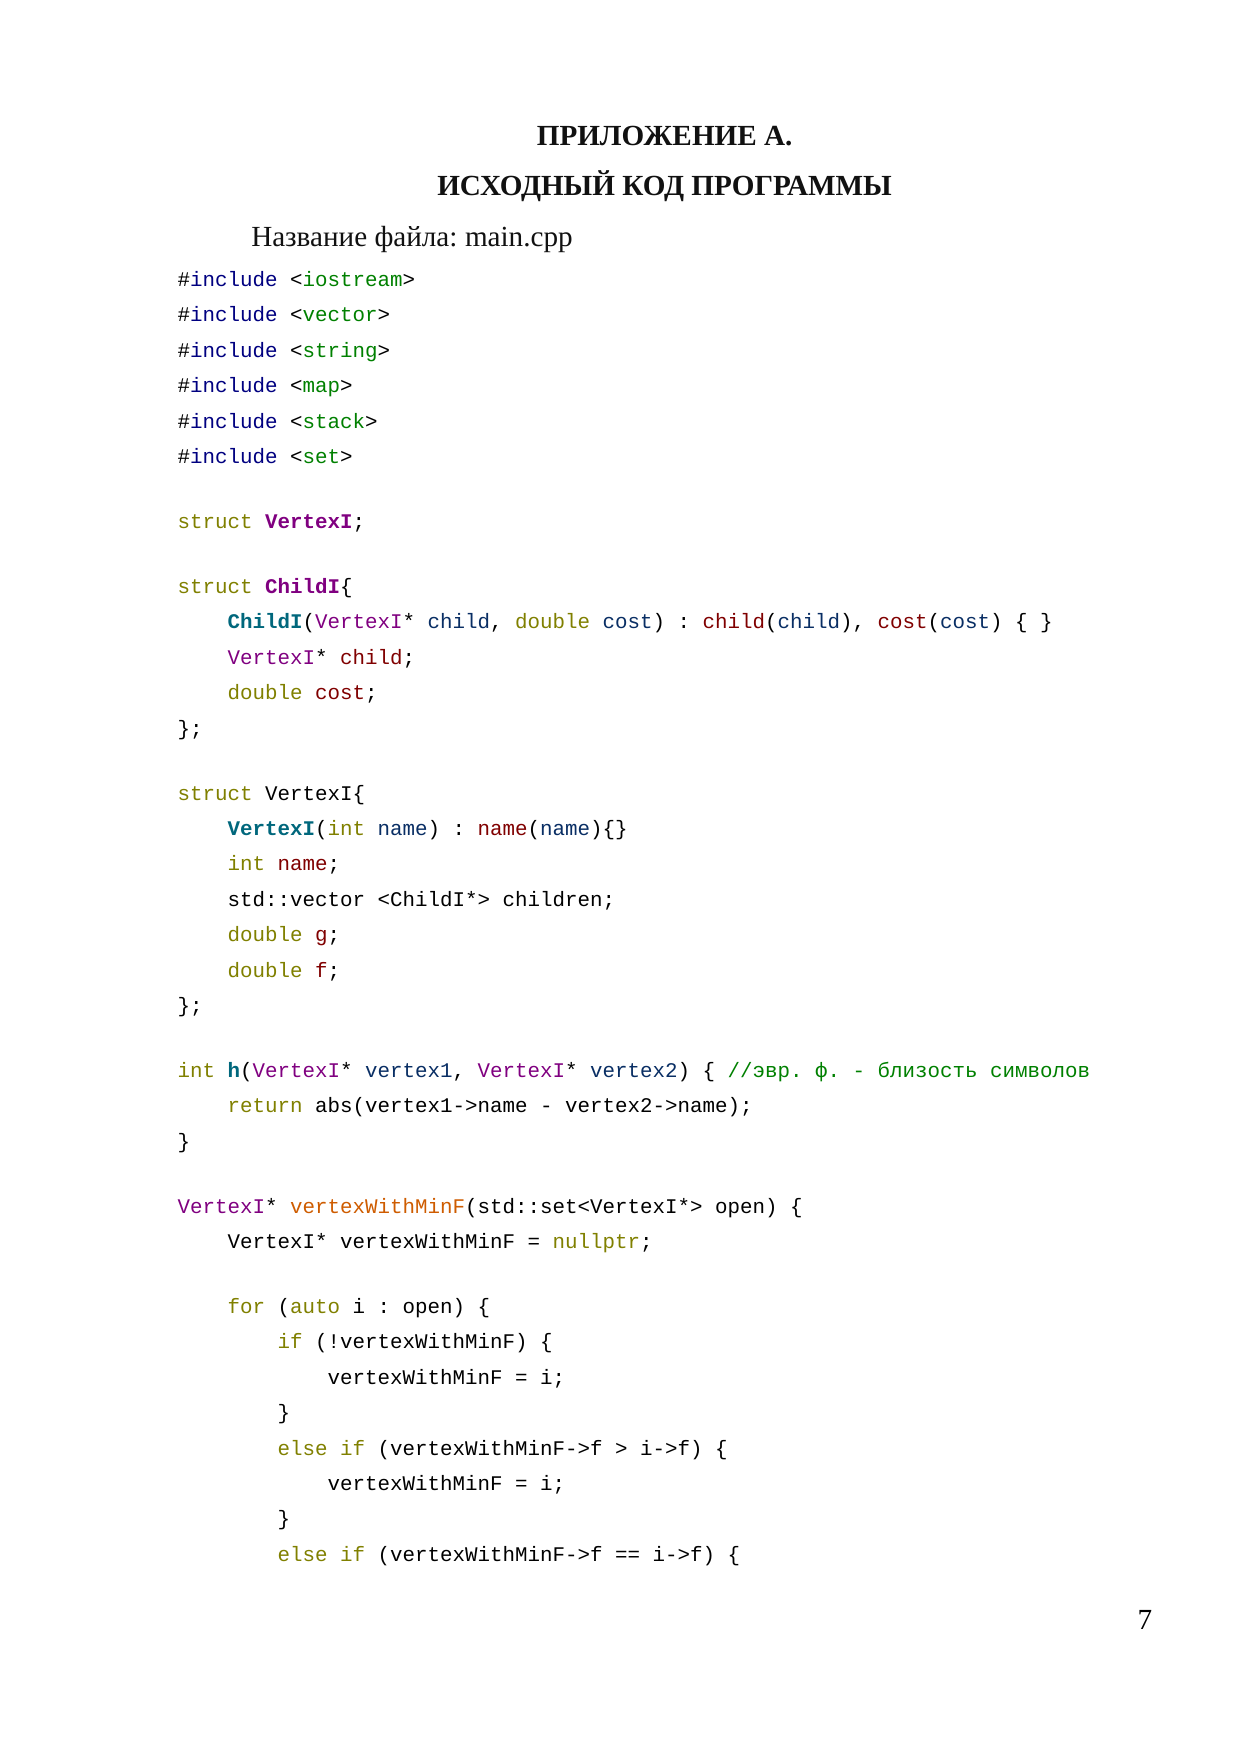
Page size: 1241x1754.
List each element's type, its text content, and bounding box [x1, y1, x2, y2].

text #include <iostream> [177, 269, 1152, 293]
text double cost; [177, 682, 1152, 706]
text return abs(vertex1->name - vertex2->name); [177, 1095, 1152, 1119]
text } [177, 1131, 1152, 1154]
text VertexI(int name) : name(name){} [177, 818, 1152, 842]
text if (!vertexWithMinF) { [177, 1331, 1152, 1355]
text VertexI* child; [177, 647, 1152, 670]
text #include <stack> [177, 411, 1152, 434]
text vertexWithMinF = i; [177, 1367, 1152, 1390]
text VertexI* vertexWithMinF = nullptr; [177, 1231, 1152, 1255]
text Название файла: main.cpp [177, 219, 1152, 252]
text #include <set> [177, 446, 1152, 470]
text else if (vertexWithMinF->f > i->f) { [177, 1438, 1152, 1461]
text else if (vertexWithMinF->f == i->f) { [177, 1544, 1152, 1567]
text double g; [177, 924, 1152, 948]
text }; [177, 718, 1152, 741]
subtitle Приложение А. Исходный код программы [177, 118, 1152, 202]
text int h(VertexI* vertex1, VertexI* vertex2) { //эвр. ф. - близость символов [177, 1060, 1152, 1083]
text } [177, 1402, 1152, 1426]
text } [177, 1508, 1152, 1532]
text vertexWithMinF = i; [177, 1473, 1152, 1497]
text #include <vector> [177, 304, 1152, 328]
text struct VertexI; [177, 511, 1152, 535]
text struct ChildI{ [177, 576, 1152, 599]
text double f; [177, 959, 1152, 983]
text }; [177, 995, 1152, 1019]
text std::vector <ChildI*> children; [177, 889, 1152, 912]
text #include <string> [177, 340, 1152, 363]
text int name; [177, 853, 1152, 877]
text VertexI* vertexWithMinF(std::set<VertexI*> open) { [177, 1196, 1152, 1219]
text for (auto i : open) { [177, 1296, 1152, 1319]
text struct VertexI{ [177, 782, 1152, 806]
text #include <map> [177, 375, 1152, 399]
text ChildI(VertexI* child, double cost) : child(child), cost(cost) { } [177, 611, 1152, 635]
